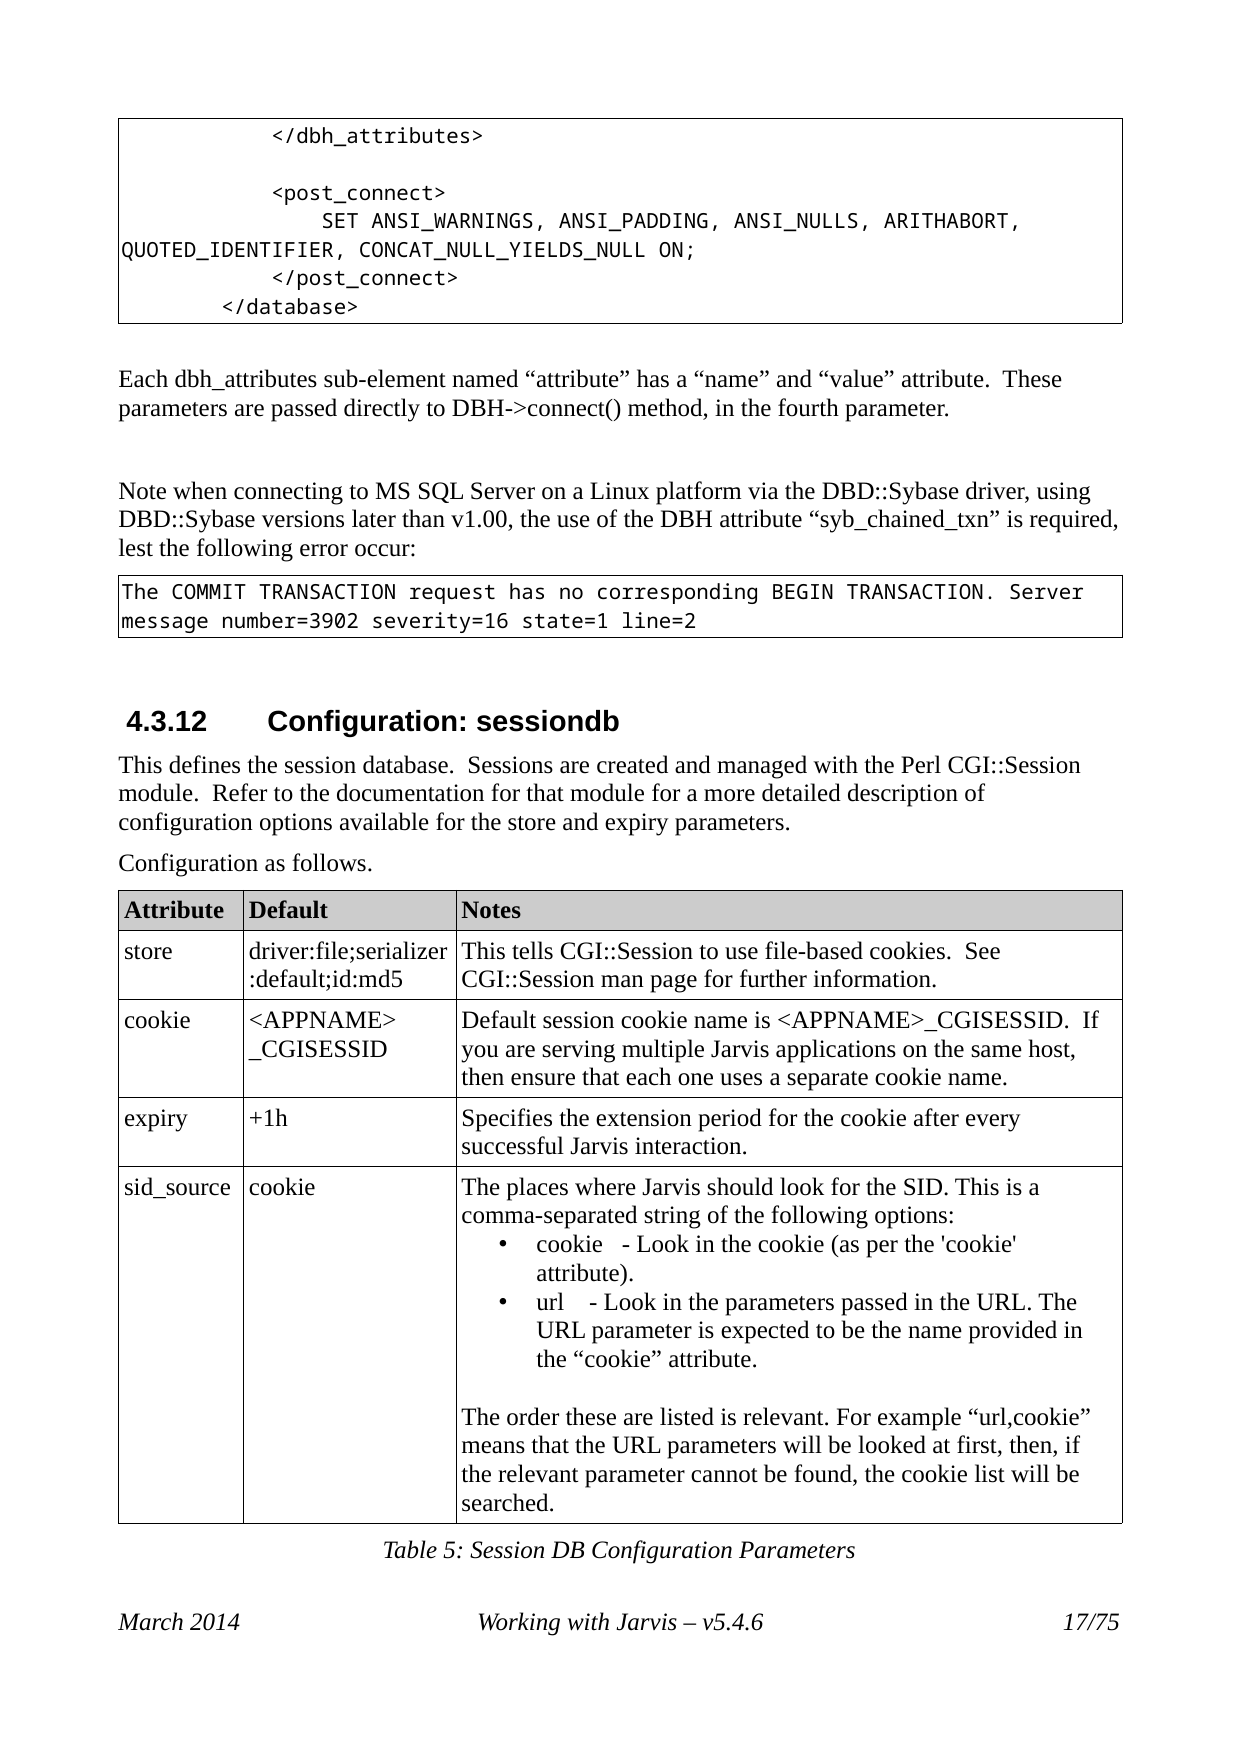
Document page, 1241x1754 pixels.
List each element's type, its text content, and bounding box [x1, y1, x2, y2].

subtitle Configuration: sessiondb [118, 704, 1122, 737]
table_cell store [119, 931, 243, 999]
table_header Attribute [119, 891, 243, 930]
text Each dbh_attributes sub-element named “attribute” has a “name” and “value” attribute. These parameters are passed directly to DBH->connect() method, in the fourth parameter. [118, 364, 1122, 422]
table_cell +1h [244, 1098, 456, 1166]
table_cell This tells CGI::Session to use file-based cookies. See CGI::Session man page for further information. [457, 931, 1122, 999]
text </database> [119, 289, 1122, 323]
text The COMMIT TRANSACTION request has no corresponding BEGIN TRANSACTION. Server message number=3902 severity=16 state=1 line=2 [119, 576, 1122, 637]
text SET ANSI_WARNINGS, ANSI_PADDING, ANSI_NULLS, ARITHABORT, QUOTED_IDENTIFIER, CONCAT_NULL_YIELDS_NULL ON; [119, 203, 1122, 260]
text Configuration as follows. [118, 848, 1122, 877]
table_cell sid_source [119, 1167, 243, 1522]
text <post_connect> [119, 175, 1122, 203]
text This defines the session database. Sessions are created and managed with the Perl CGI::Session module. Refer to the documentation for that module for a more detailed description of configuration options available for the store and expiry parameters. [118, 750, 1122, 836]
table_cell <APPNAME> _CGISESSID [244, 1000, 456, 1097]
table_cell Specifies the extension period for the cookie after every successful Jarvis interaction. [457, 1098, 1122, 1166]
text </post_connect> [119, 260, 1122, 289]
table_header Notes [457, 891, 1122, 930]
table_cell expiry [119, 1098, 243, 1166]
text Table 5: Session DB Configuration Parameters [118, 1535, 1122, 1564]
table_cell cookie [244, 1167, 456, 1522]
table_cell cookie [119, 1000, 243, 1097]
table_header Default [244, 891, 456, 930]
table_cell driver:file;serializer :default;id:md5 [244, 931, 456, 999]
text Note when connecting to MS SQL Server on a Linux platform via the DBD::Sybase driver, using DBD::Sybase versions later than v1.00, the use of the DBH attribute “syb_chained_txn” is required, lest the following error occur: [118, 476, 1122, 562]
table_cell Default session cookie name is <APPNAME>_CGISESSID. If you are serving multiple Jarvis applications on the same host, then ensure that each one uses a separate cookie name. [457, 1000, 1122, 1097]
table_cell The places where Jarvis should look for the SID. This is a comma-separated string of the following options: cookie - Look in the cookie (as per the 'cookie' attribute). url - Look in the parameters passed in the URL. The URL parameter is expected to be the name provided in the “cookie” attribute. The order these are listed is relevant. For example “url,cookie” means that the URL parameters will be looked at first, then, if the relevant parameter cannot be found, the cookie list will be searched. [457, 1167, 1122, 1522]
text </dbh_attributes> [119, 119, 1122, 149]
